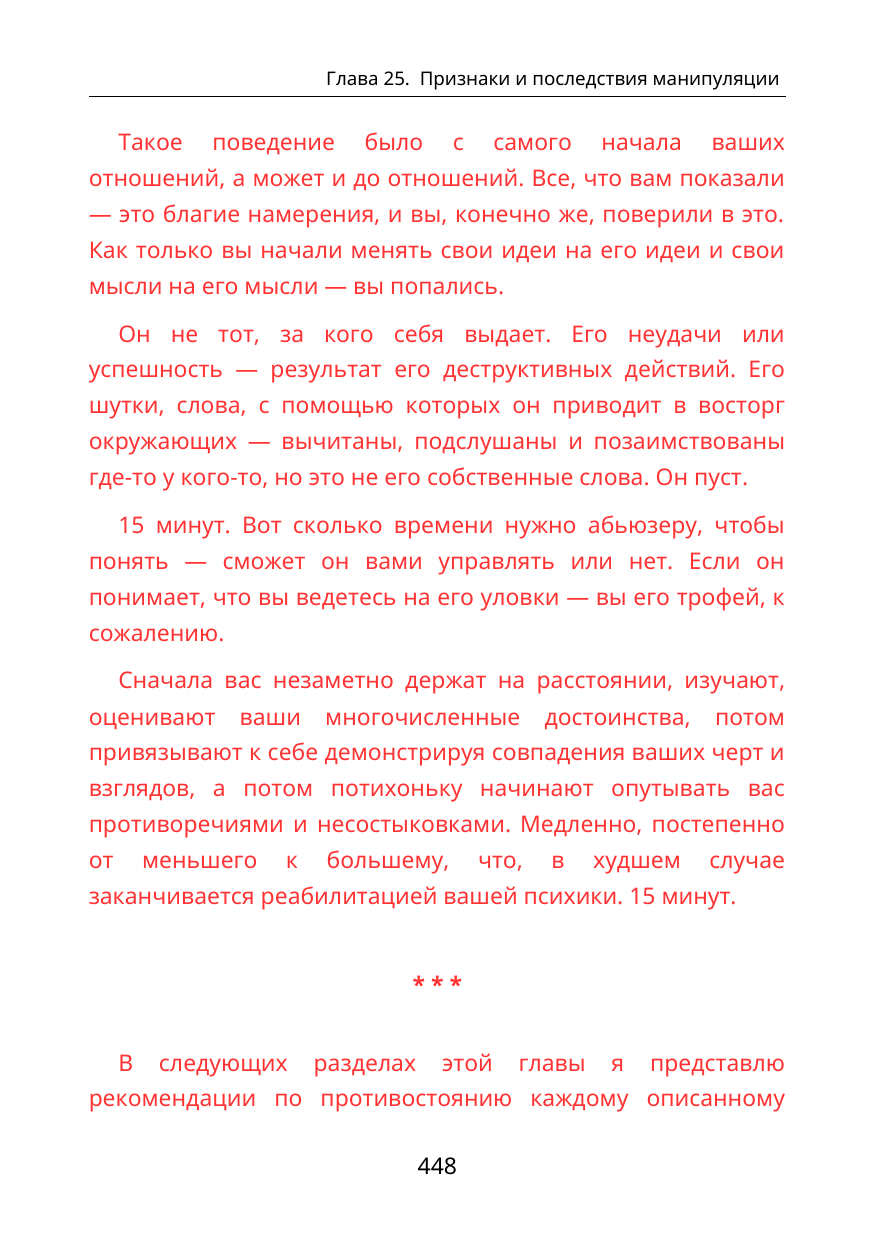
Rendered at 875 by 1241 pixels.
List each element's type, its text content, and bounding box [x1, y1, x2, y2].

text В следующих разделах этой главы я представлю рекомендации по противостоянию каждому описанному [88, 1046, 786, 1114]
text Сначала вас незаметно держат на расстоянии, изучают, оценивают ваши многочисленные достоинства, потом привязывают к себе демонстрируя совпадения ваших черт и взглядов, а потом потихоньку начинают опутывать вас противоречиями и несостыковками. Медленно, постепенно от меньшего к большему, что, в худшем случае заканчивается реабилитацией вашей психики. 15 минут. [88, 664, 786, 911]
text 15 минут. Вот сколько времени нужно абьюзеру, чтобы понять — сможет он вами управлять или нет. Если он понимает, что вы ведетесь на его уловки — вы его трофей, к сожалению. [88, 509, 786, 648]
subtitle * * * [88, 969, 786, 1000]
text Он не тот, за кого себя выдает. Его неудачи или успешность — результат его деструктивных действий. Его шутки, слова, с помощью которых он приводит в восторг окружающих — вычитаны, подслушаны и позаимствованы где-то у кого-то, но это не его собственные слова. Он пуст. [88, 317, 786, 492]
text Такое поведение было с самого начала ваших отношений, а может и до отношений. Все, что вам показали — это благие намерения, и вы, конечно же, поверили в это. Как только вы начали менять свои идеи на его идеи и свои мысли на его мысли — вы попались. [88, 126, 786, 301]
